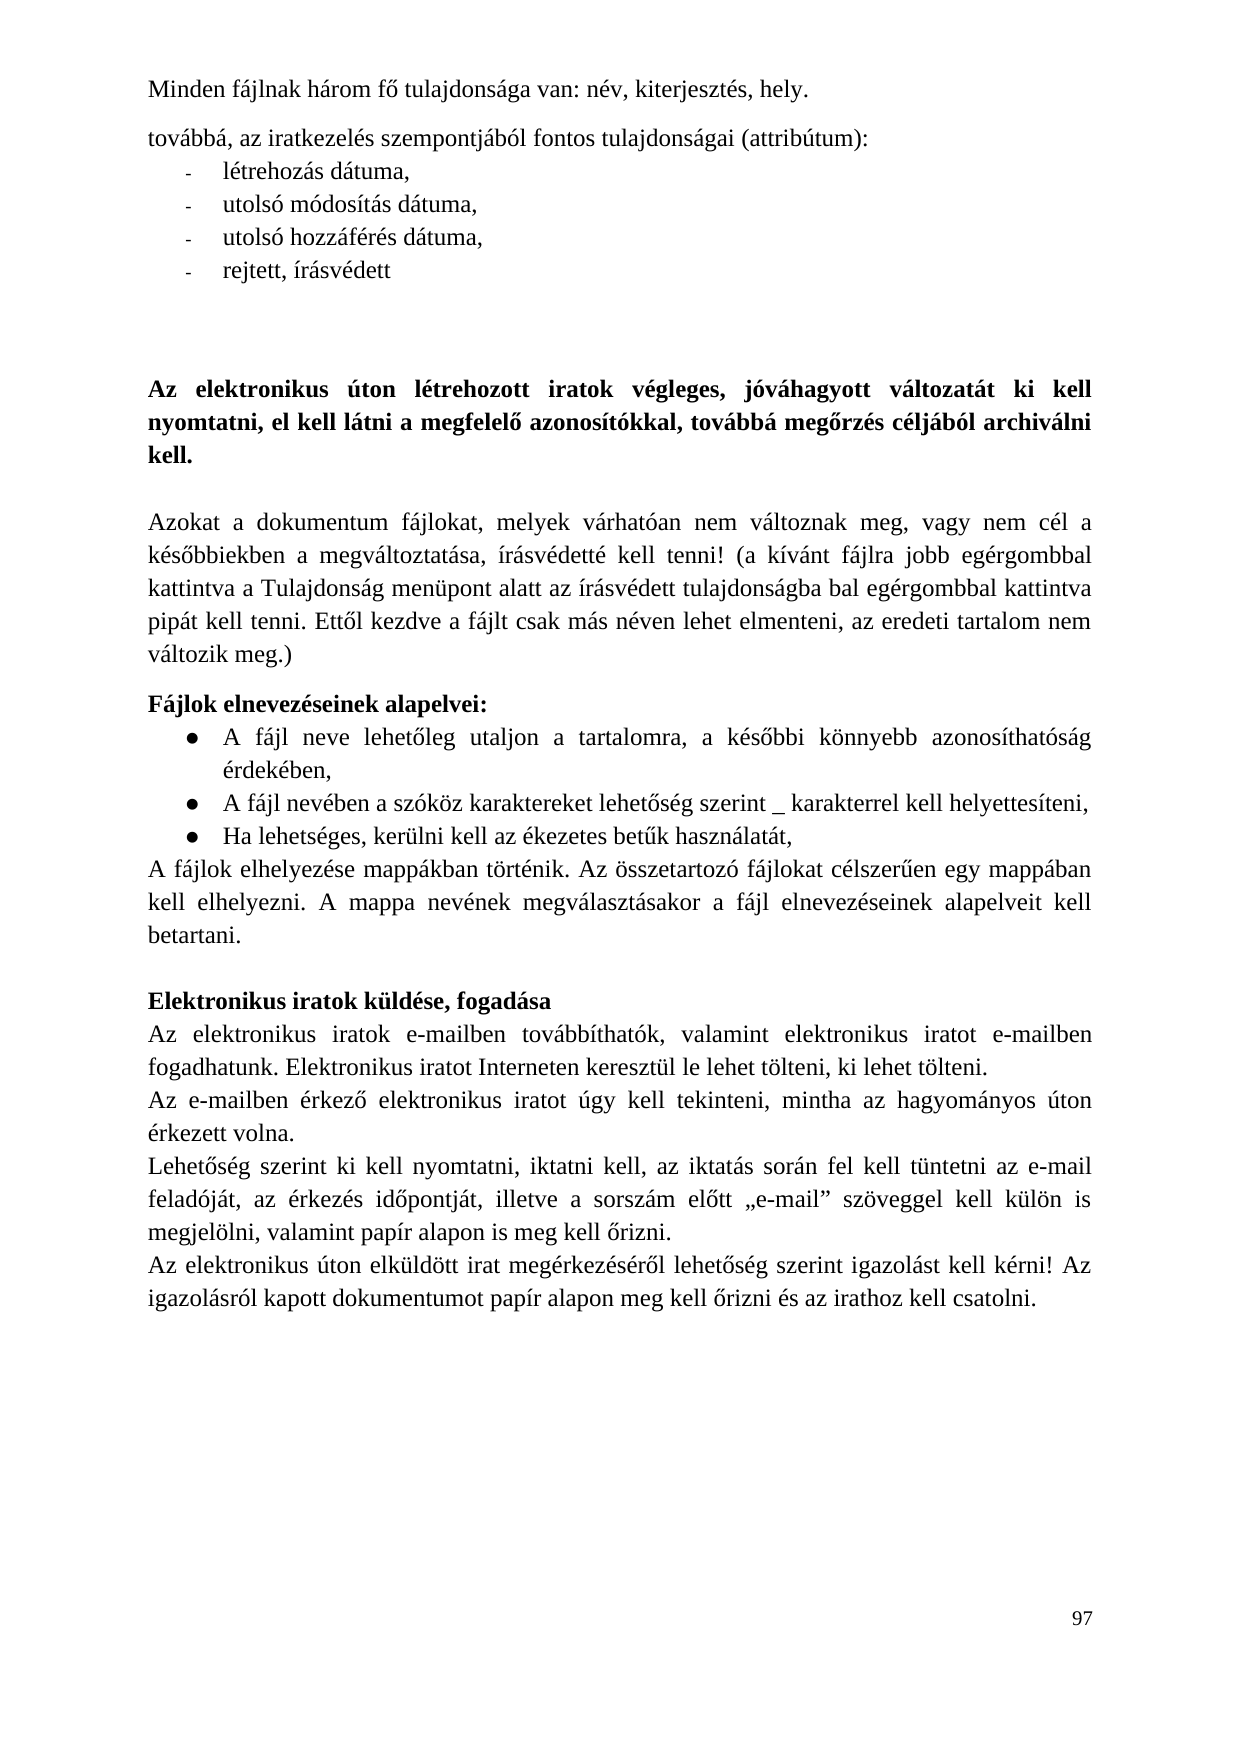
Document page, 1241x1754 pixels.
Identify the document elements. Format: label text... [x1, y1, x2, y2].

text Minden fájlnak három fő tulajdonsága van: név, kiterjesztés, hely. [148, 74, 1093, 102]
text Lehetőség szerint ki kell nyomtatni, iktatni kell, az iktatás során fel kell tüntetni az e-mail feladóját, az érkezés időpontját, illetve a sorszám előtt „e-mail” szöveggel kell külön is megjelölni, valamint papír alapon is meg kell őrizni. [148, 1151, 1093, 1246]
list utolsó módosítás dátuma, [185, 189, 1093, 218]
text A fájlok elhelyezése mappákban történik. Az összetartozó fájlokat célszerűen egy mappában kell elhelyezni. A mappa nevének megválasztásakor a fájl elnevezéseinek alapelveit kell betartani. [148, 854, 1093, 949]
text Azokat a dokumentum fájlokat, melyek várhatóan nem változnak meg, vagy nem cél a későbbiekben a megváltoztatása, írásvédetté kell tenni! (a kívánt fájlra jobb egérgombbal kattintva a Tulajdonság menüpont alatt az írásvédett tulajdonságba bal egérgombbal kattintva pipát kell tenni. Ettől kezdve a fájlt csak más néven lehet elmenteni, az eredeti tartalom nem változik meg.) [148, 507, 1093, 668]
list A fájl neve lehetőleg utaljon a tartalomra, a későbbi könnyebb azonosíthatóság érdekében, [185, 722, 1093, 784]
list A fájl nevében a szóköz karaktereket lehetőség szerint _ karakterrel kell helyettesíteni, [185, 788, 1093, 817]
list Ha lehetséges, kerülni kell az ékezetes betűk használatát, [185, 821, 1093, 850]
text Az e-mailben érkező elektronikus iratot úgy kell tekinteni, mintha az hagyományos úton érkezett volna. [148, 1085, 1093, 1147]
text Fájlok elnevezéseinek alapelvei: [148, 689, 1093, 718]
list utolsó hozzáférés dátuma, [185, 222, 1093, 251]
text Az elektronikus úton elküldött irat megérkezéséről lehetőség szerint igazolást kell kérni! Az igazolásról kapott dokumentumot papír alapon meg kell őrizni és az irathoz kell csatolni. [148, 1250, 1093, 1312]
list létrehozás dátuma, [185, 156, 1093, 185]
text továbbá, az iratkezelés szempontjából fontos tulajdonságai (attribútum): [148, 123, 1093, 152]
text Elektronikus iratok küldése, fogadása [148, 986, 1093, 1015]
list rejtett, írásvédett [185, 256, 1093, 284]
text Az elektronikus iratok e-mailben továbbíthatók, valamint elektronikus iratot e-mailben fogadhatunk. Elektronikus iratot Interneten keresztül le lehet tölteni, ki lehet tölteni. [148, 1019, 1093, 1081]
text Az elektronikus úton létrehozott iratok végleges, jóváhagyott változatát ki kell nyomtatni, el kell látni a megfelelő azonosítókkal, továbbá megőrzés céljából archiválni kell. [148, 374, 1093, 468]
